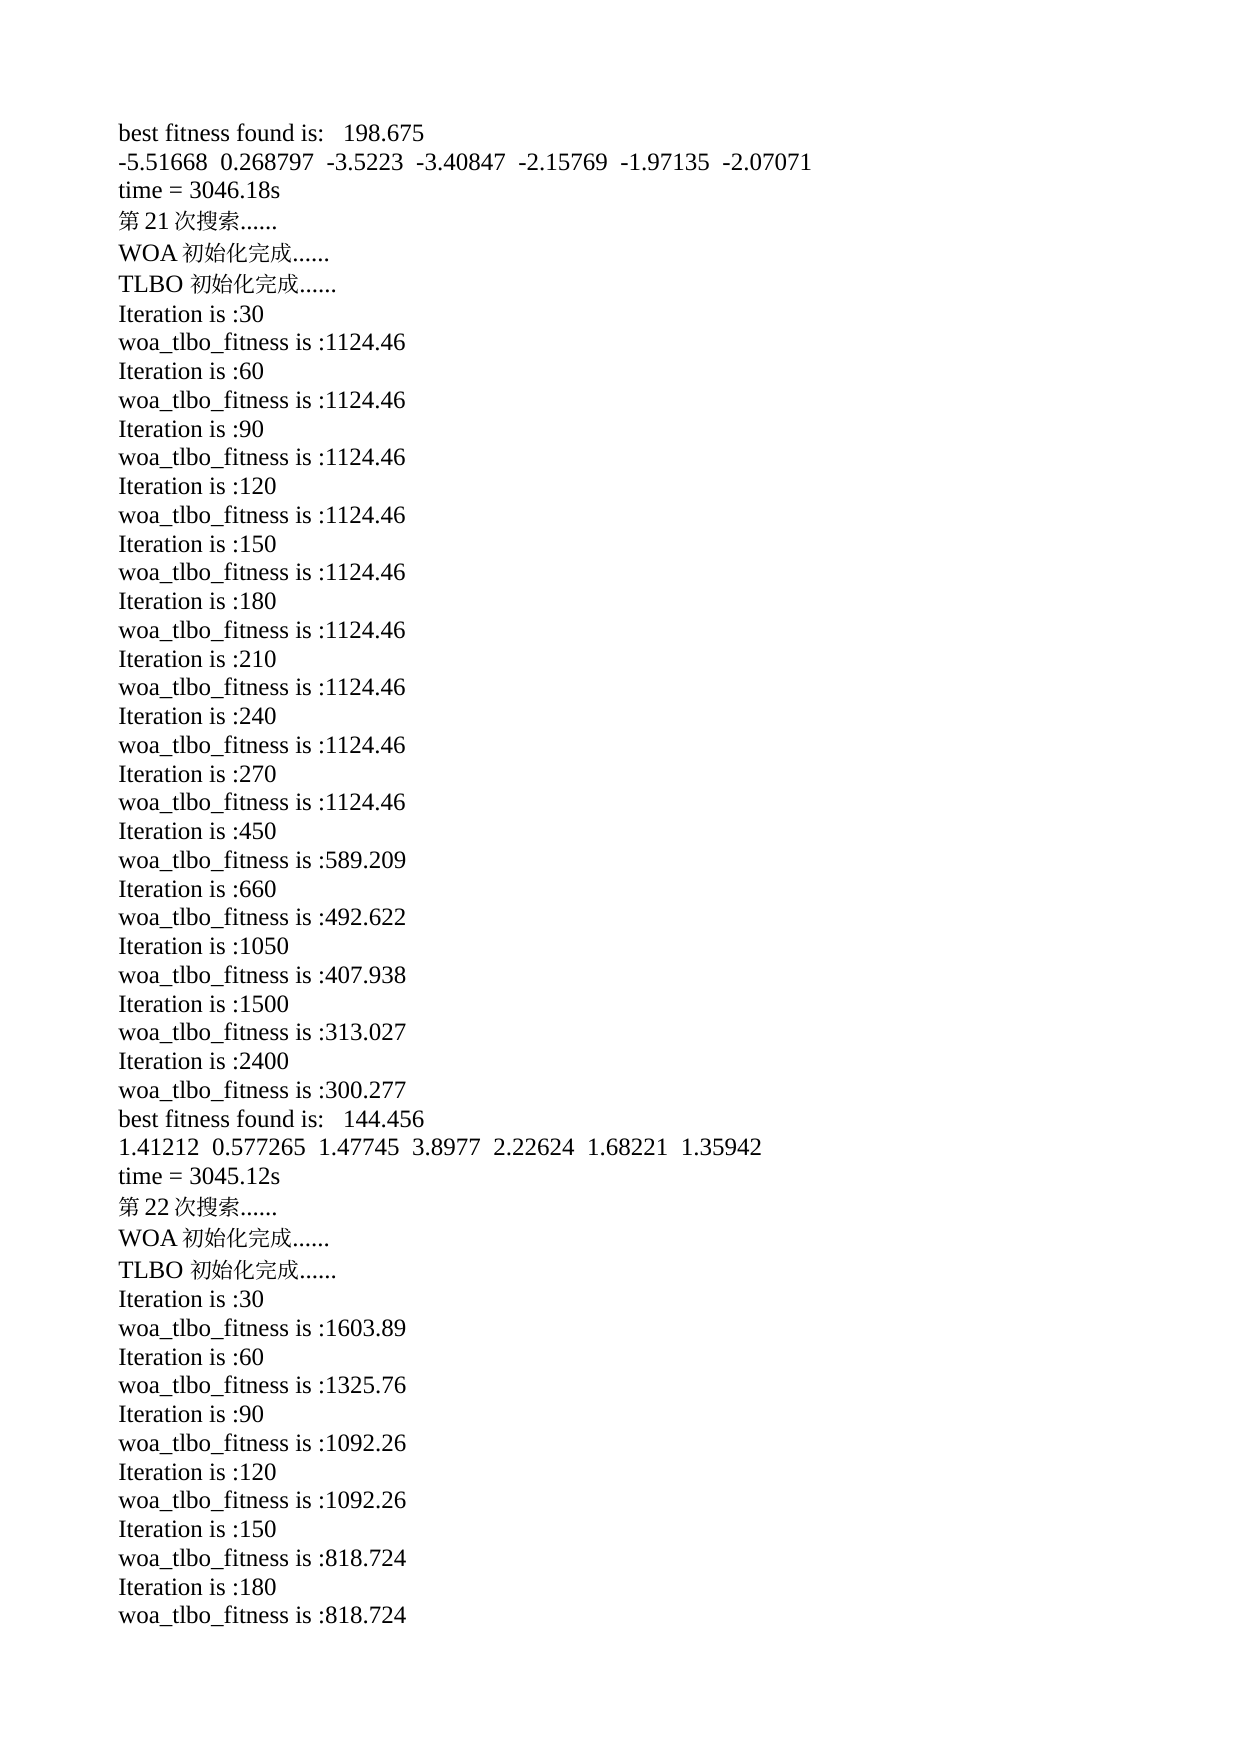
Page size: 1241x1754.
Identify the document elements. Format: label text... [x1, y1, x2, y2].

text 第22次搜索...... [118, 1190, 1122, 1221]
text woa_tlbo_fitness is :1092.26 [118, 1428, 1122, 1457]
text Iteration is :2400 [118, 1046, 1122, 1075]
text Iteration is :180 [118, 1572, 1122, 1601]
text Iteration is :450 [118, 816, 1122, 845]
text Iteration is :90 [118, 1399, 1122, 1428]
text woa_tlbo_fitness is :300.277 [118, 1075, 1122, 1104]
text time = 3045.12s [118, 1161, 1122, 1190]
text Iteration is :1500 [118, 989, 1122, 1017]
text woa_tlbo_fitness is :1124.46 [118, 730, 1122, 759]
text Iteration is :60 [118, 1342, 1122, 1371]
text 1.41212 0.577265 1.47745 3.8977 2.22624 1.68221 1.35942 [118, 1132, 1122, 1161]
text Iteration is :150 [118, 1514, 1122, 1543]
text woa_tlbo_fitness is :1124.46 [118, 500, 1122, 529]
text woa_tlbo_fitness is :1124.46 [118, 787, 1122, 816]
text time = 3046.18s [118, 176, 1122, 204]
text Iteration is :120 [118, 1457, 1122, 1486]
text best fitness found is: 198.675 [118, 118, 1122, 147]
text TLBO 初始化完成...... [118, 1253, 1122, 1284]
text Iteration is :150 [118, 529, 1122, 557]
text woa_tlbo_fitness is :492.622 [118, 902, 1122, 931]
text woa_tlbo_fitness is :1124.46 [118, 385, 1122, 414]
text Iteration is :1050 [118, 931, 1122, 960]
text WOA 初始化完成...... [118, 1221, 1122, 1253]
text best fitness found is: 144.456 [118, 1104, 1122, 1132]
text woa_tlbo_fitness is :1325.76 [118, 1371, 1122, 1399]
text Iteration is :660 [118, 874, 1122, 902]
text woa_tlbo_fitness is :1603.89 [118, 1313, 1122, 1342]
text WOA 初始化完成...... [118, 236, 1122, 267]
text Iteration is :210 [118, 644, 1122, 672]
text Iteration is :270 [118, 759, 1122, 787]
text woa_tlbo_fitness is :1124.46 [118, 672, 1122, 701]
text Iteration is :240 [118, 701, 1122, 730]
text woa_tlbo_fitness is :818.724 [118, 1543, 1122, 1572]
text -5.51668 0.268797 -3.5223 -3.40847 -2.15769 -1.97135 -2.07071 [118, 147, 1122, 176]
text woa_tlbo_fitness is :818.724 [118, 1601, 1122, 1629]
text 第21次搜索...... [118, 204, 1122, 236]
text Iteration is :120 [118, 471, 1122, 500]
text Iteration is :90 [118, 414, 1122, 442]
text Iteration is :60 [118, 356, 1122, 385]
text woa_tlbo_fitness is :1124.46 [118, 327, 1122, 356]
text woa_tlbo_fitness is :1124.46 [118, 557, 1122, 586]
text woa_tlbo_fitness is :313.027 [118, 1017, 1122, 1046]
text woa_tlbo_fitness is :1092.26 [118, 1486, 1122, 1514]
text Iteration is :30 [118, 299, 1122, 327]
text woa_tlbo_fitness is :1124.46 [118, 615, 1122, 644]
text Iteration is :30 [118, 1284, 1122, 1313]
text Iteration is :180 [118, 586, 1122, 615]
text woa_tlbo_fitness is :1124.46 [118, 442, 1122, 471]
text woa_tlbo_fitness is :407.938 [118, 960, 1122, 989]
text woa_tlbo_fitness is :589.209 [118, 845, 1122, 874]
text TLBO 初始化完成...... [118, 267, 1122, 299]
